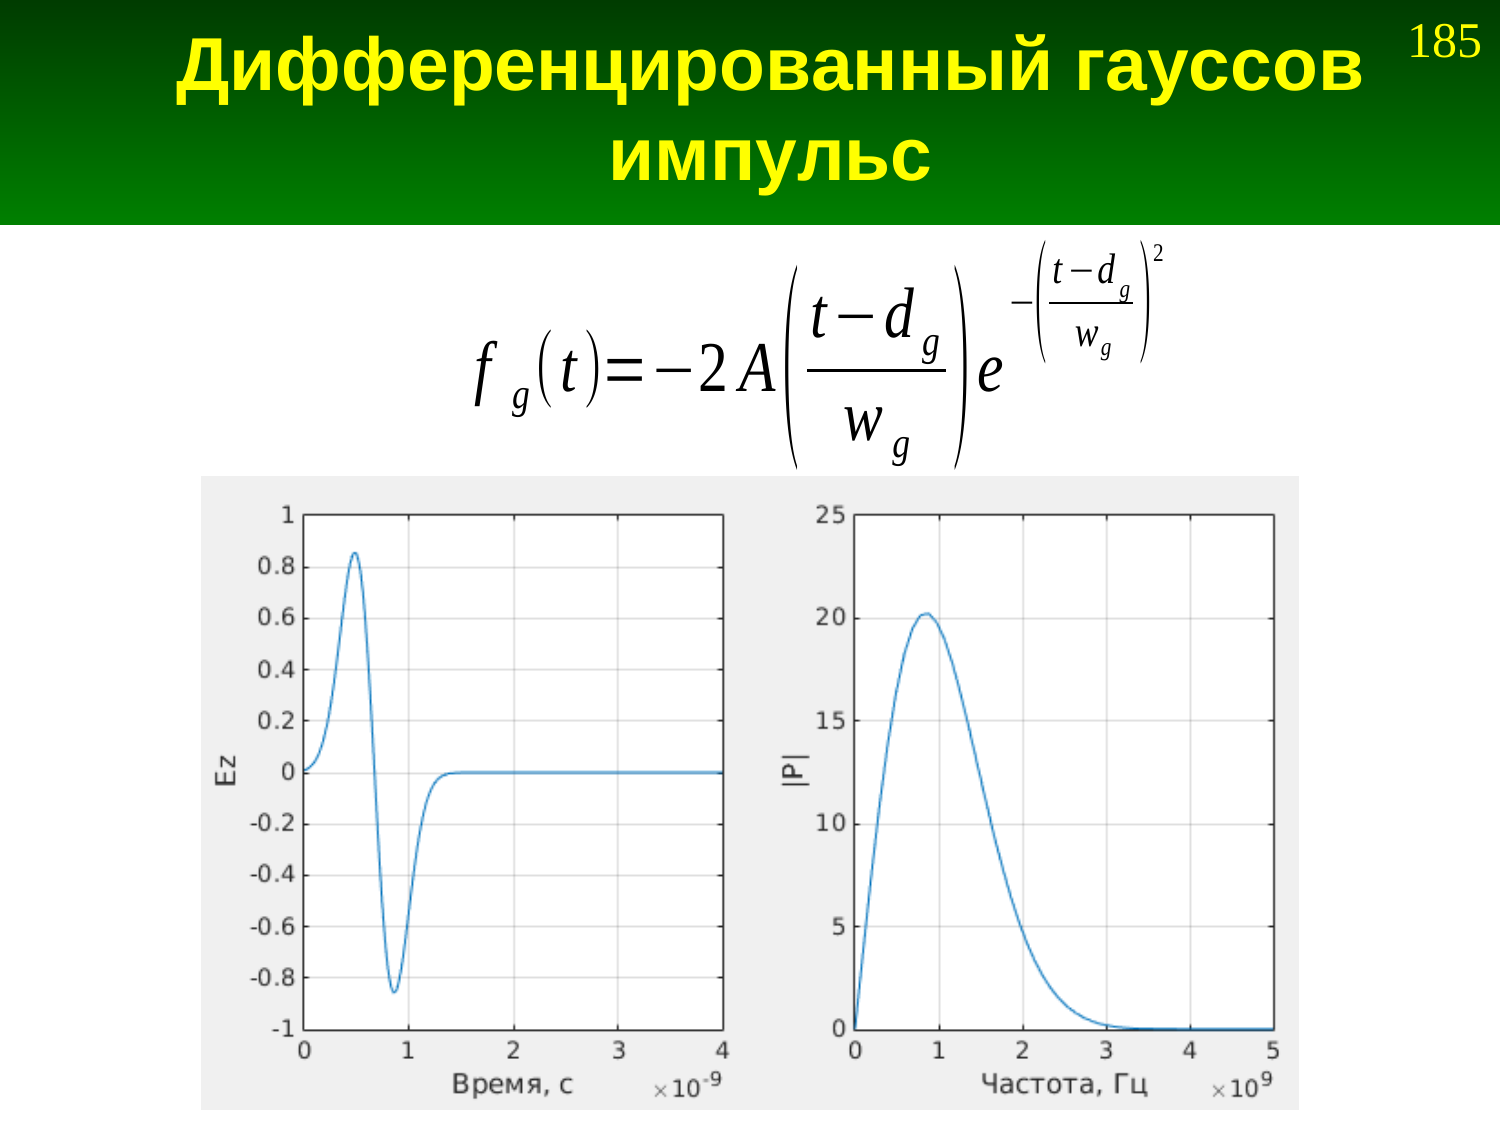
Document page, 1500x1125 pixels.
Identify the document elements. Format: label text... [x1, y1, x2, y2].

picture [201, 476, 1299, 1110]
chart [448, 239, 1177, 476]
title Дифференцированный гауссов импульс [100, 7, 1441, 204]
